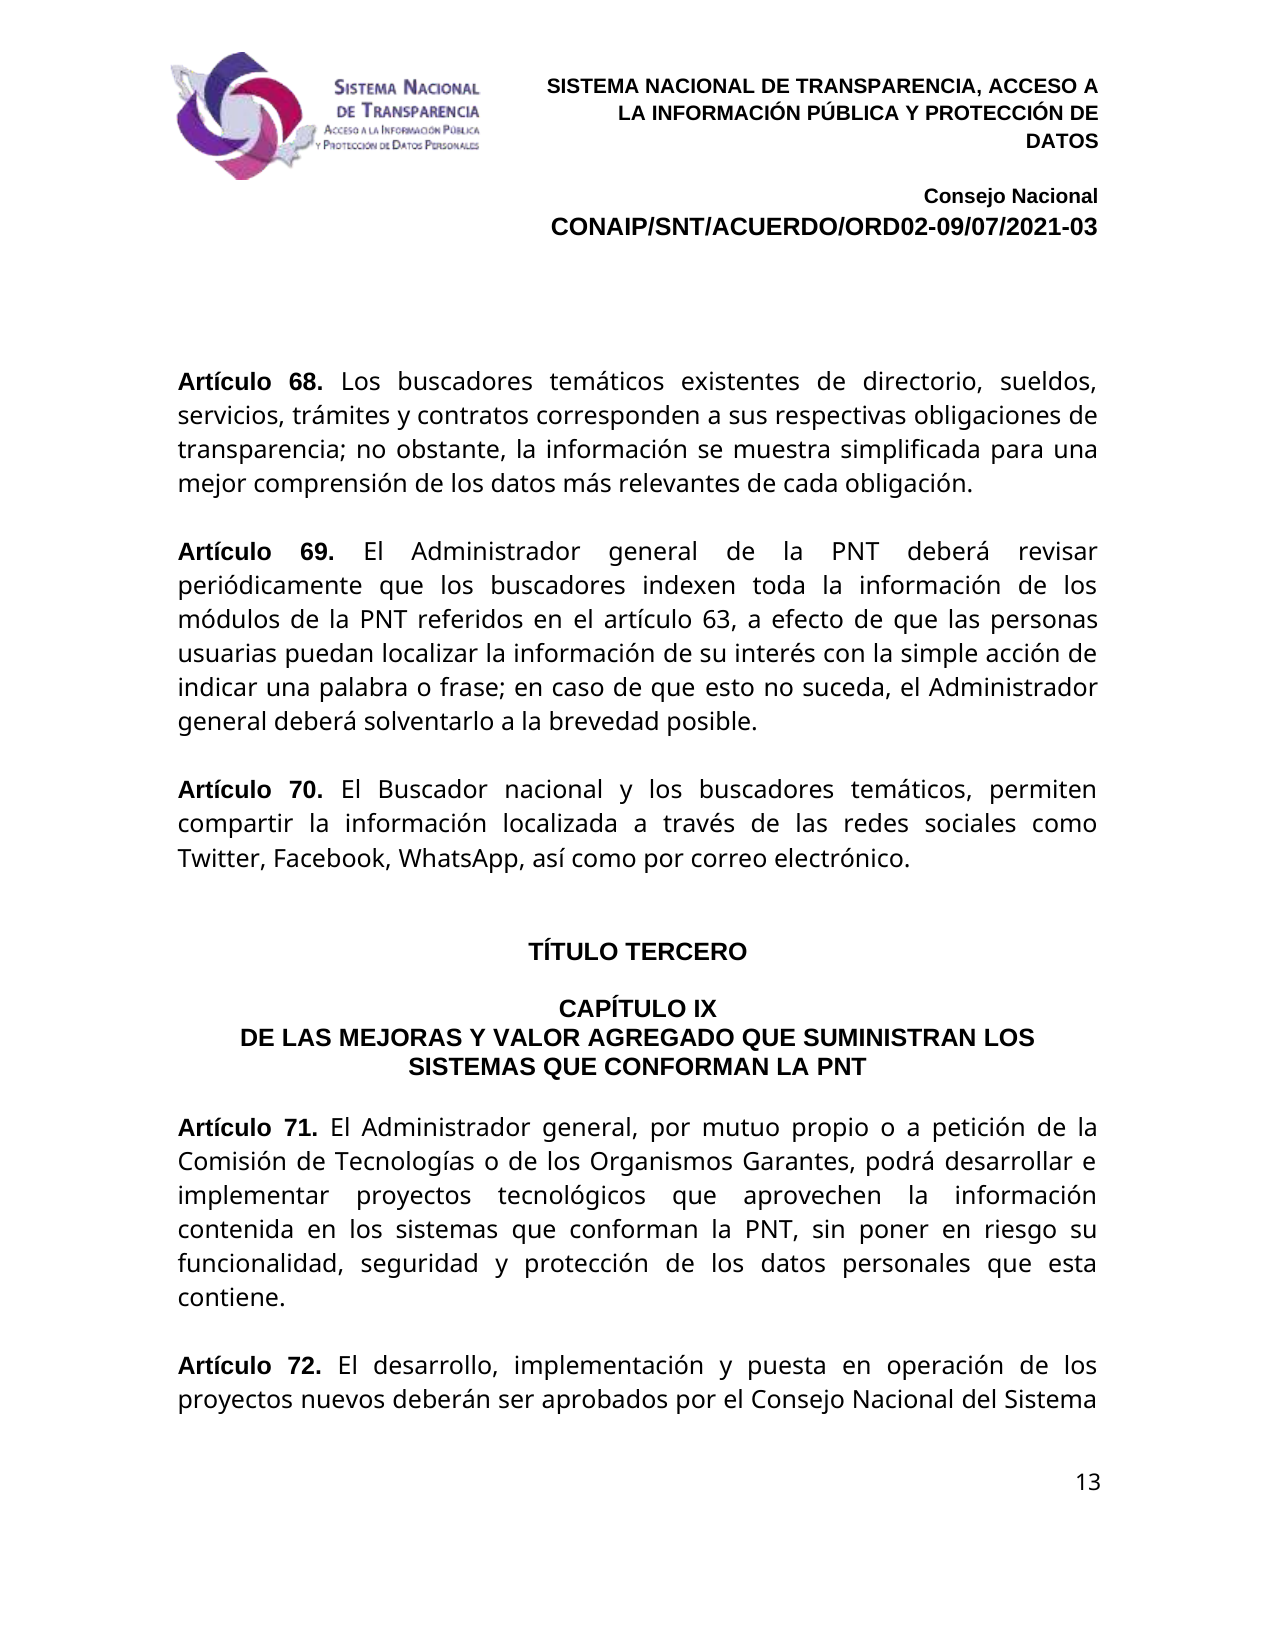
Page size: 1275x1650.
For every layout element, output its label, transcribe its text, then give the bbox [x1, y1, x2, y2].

text Artículo 72. El desarrollo, implementación y puesta en operación de los proyectos nuevos deberán ser aprobados por el Consejo Nacional del Sistema [177, 1348, 1098, 1416]
text Artículo 71. El Administrador general, por mutuo propio o a petición de la Comisión de Tecnologías o de los Organismos Garantes, podrá desarrollar e implementar proyectos tecnológicos que aprovechen la información contenida en los sistemas que conforman la PNT, sin poner en riesgo su funcionalidad, seguridad y protección de los datos personales que esta contiene. [177, 1109, 1098, 1314]
text Artículo 68. Los buscadores temáticos existentes de directorio, sueldos, servicios, trámites y contratos corresponden a sus respectivas obligaciones de transparencia; no obstante, la información se muestra simplificada para una mejor comprensión de los datos más relevantes de cada obligación. [177, 363, 1098, 499]
subtitle TÍTULO TERCERO CAPÍTULO IX [491, 908, 785, 1023]
text Artículo 69. El Administrador general de la PNT deberá revisar periódicamente que los buscadores indexen toda la información de los módulos de la PNT referidos en el artículo 63, a efecto de que las personas usuarias puedan localizar la información de su interés con la simple acción de indicar una palabra o frase; en caso de que esto no suceda, el Administrador general deberá solventarlo a la brevedad posible. [177, 533, 1098, 738]
text Artículo 70. El Buscador nacional y los buscadores temáticos, permiten compartir la información localizada a través de las redes sociales como Twitter, Facebook, WhatsApp, así como por correo electrónico. [177, 772, 1098, 874]
text DE LAS MEJORAS Y VALOR AGREGADO QUE SUMINISTRAN LOS SISTEMAS QUE CONFORMAN LA PNT [183, 1023, 1091, 1081]
